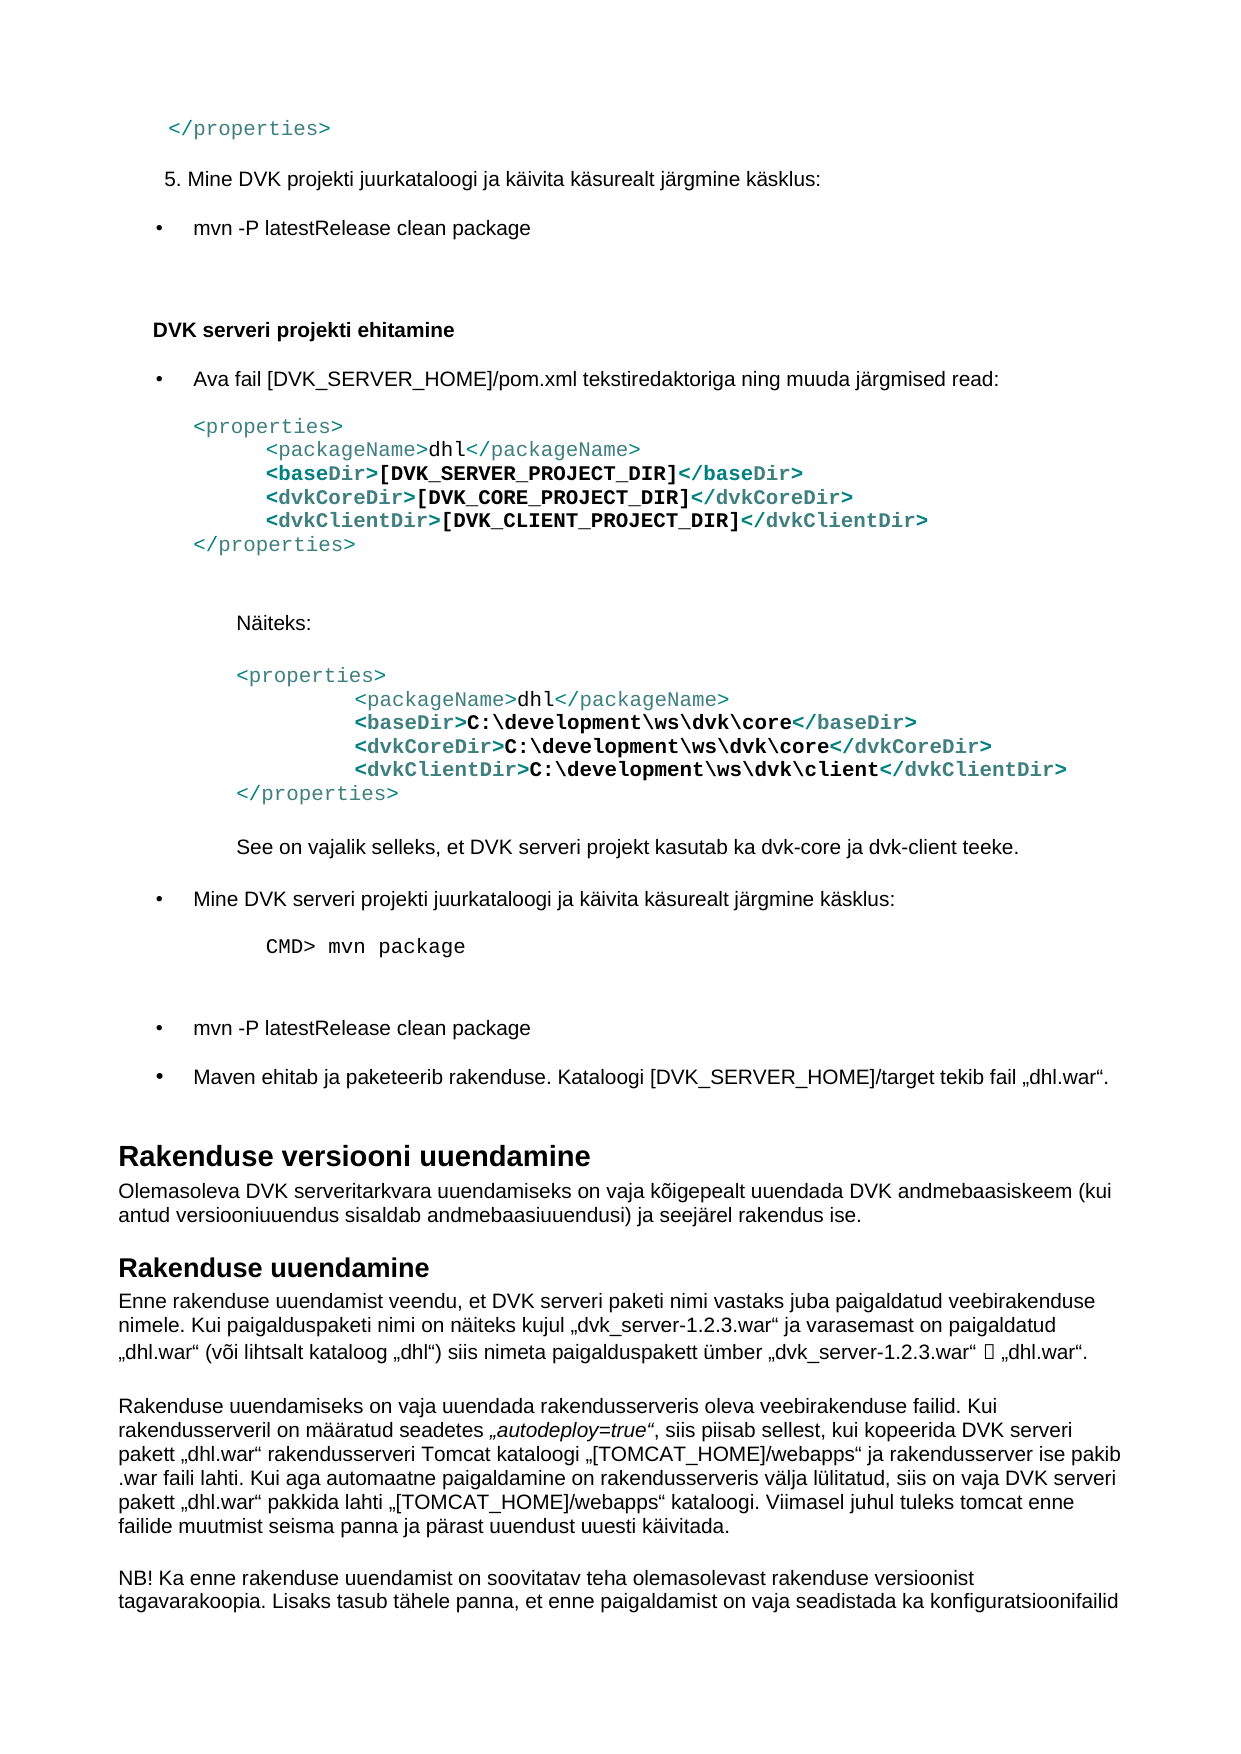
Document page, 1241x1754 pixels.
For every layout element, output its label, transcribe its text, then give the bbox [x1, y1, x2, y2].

text CMD> mvn package [193, 936, 1122, 959]
text </properties> [193, 534, 1122, 558]
text <properties> [193, 416, 1122, 439]
list Mine DVK serveri projekti juurkataloogi ja käivita käsurealt järgmine käsklus: [156, 887, 1122, 911]
text <packageName>dhl</packageName> [118, 688, 1122, 712]
text Rakenduse versiooni uuendamine [118, 1139, 1122, 1173]
text <dvkCoreDir>[DVK_CORE_PROJECT_DIR]</dvkCoreDir> [193, 487, 1122, 510]
text DVK serveri projekti ehitamine [118, 318, 1122, 342]
text </properties> [118, 118, 1122, 142]
text Enne rakenduse uuendamist veendu, et DVK serveri paketi nimi vastaks juba paigaldatud veebirakenduse nimele. Kui paigalduspaketi nimi on näiteks kujul „dvk_server-1.2.3.war“ ja varasemast on paigaldatud „dhl.war“ (või lihtsalt kataloog „dhl“) siis nimeta paigalduspakett ümber „dvk_server-1.2.3.war“  „dhl.war“. [118, 1289, 1122, 1366]
text Rakenduse uuendamiseks on vaja uuendada rakendusserveris oleva veebirakenduse failid. Kui rakendusserveril on määratud seadetes „autodeploy=true“, siis piisab sellest, kui kopeerida DVK serveri pakett „dhl.war“ rakendusserveri Tomcat kataloogi „[TOMCAT_HOME]/webapps“ ja rakendusserver ise pakib .war faili lahti. Kui aga automaatne paigaldamine on rakendusserveris välja lülitatud, siis on vaja DVK serveri pakett „dhl.war“ pakkida lahti „[TOMCAT_HOME]/webapps“ kataloogi. Viimasel juhul tuleks tomcat enne failide muutmist seisma panna ja pärast uuendust uuesti käivitada. [118, 1394, 1122, 1537]
text <baseDir>[DVK_SERVER_PROJECT_DIR]</baseDir> [193, 463, 1122, 487]
list Maven ehitab ja paketeerib rakenduse. Kataloogi [DVK_SERVER_HOME]/target tekib fail „dhl.war“. [156, 1064, 1122, 1089]
text Rakenduse uuendamine [118, 1252, 1122, 1283]
text <packageName>dhl</packageName> [193, 439, 1122, 463]
text 5. Mine DVK projekti juurkataloogi ja käivita käsurealt järgmine käsklus: [118, 167, 1122, 191]
list Ava fail [DVK_SERVER_HOME]/pom.xml tekstiredaktoriga ning muuda järgmised read: [156, 367, 1122, 391]
text <dvkClientDir>C:\development\ws\dvk\client</dvkClientDir> [118, 759, 1122, 783]
text <dvkClientDir>[DVK_CLIENT_PROJECT_DIR]</dvkClientDir> [193, 510, 1122, 534]
text NB! Ka enne rakenduse uuendamist on soovitatav teha olemasolevast rakenduse versioonist tagavarakoopia. Lisaks tasub tähele panna, et enne paigaldamist on vaja seadistada ka konfiguratsioonifailid [118, 1565, 1122, 1613]
text </properties> [118, 783, 1122, 807]
text Näiteks: [118, 611, 1122, 635]
list mvn -P latestRelease clean package [156, 1016, 1122, 1039]
text See on vajalik selleks, et DVK serveri projekt kasutab ka dvk-core ja dvk-client teeke. [118, 835, 1122, 859]
text <dvkCoreDir>C:\development\ws\dvk\core</dvkCoreDir> [118, 736, 1122, 759]
text <baseDir>C:\development\ws\dvk\core</baseDir> [118, 712, 1122, 736]
list mvn -P latestRelease clean package [156, 216, 1122, 240]
text Olemasoleva DVK serveritarkvara uuendamiseks on vaja kõigepealt uuendada DVK andmebaasiskeem (kui antud versiooniuuendus sisaldab andmebaasiuuendusi) ja seejärel rakendus ise. [118, 1179, 1122, 1227]
text <properties> [118, 663, 1122, 688]
